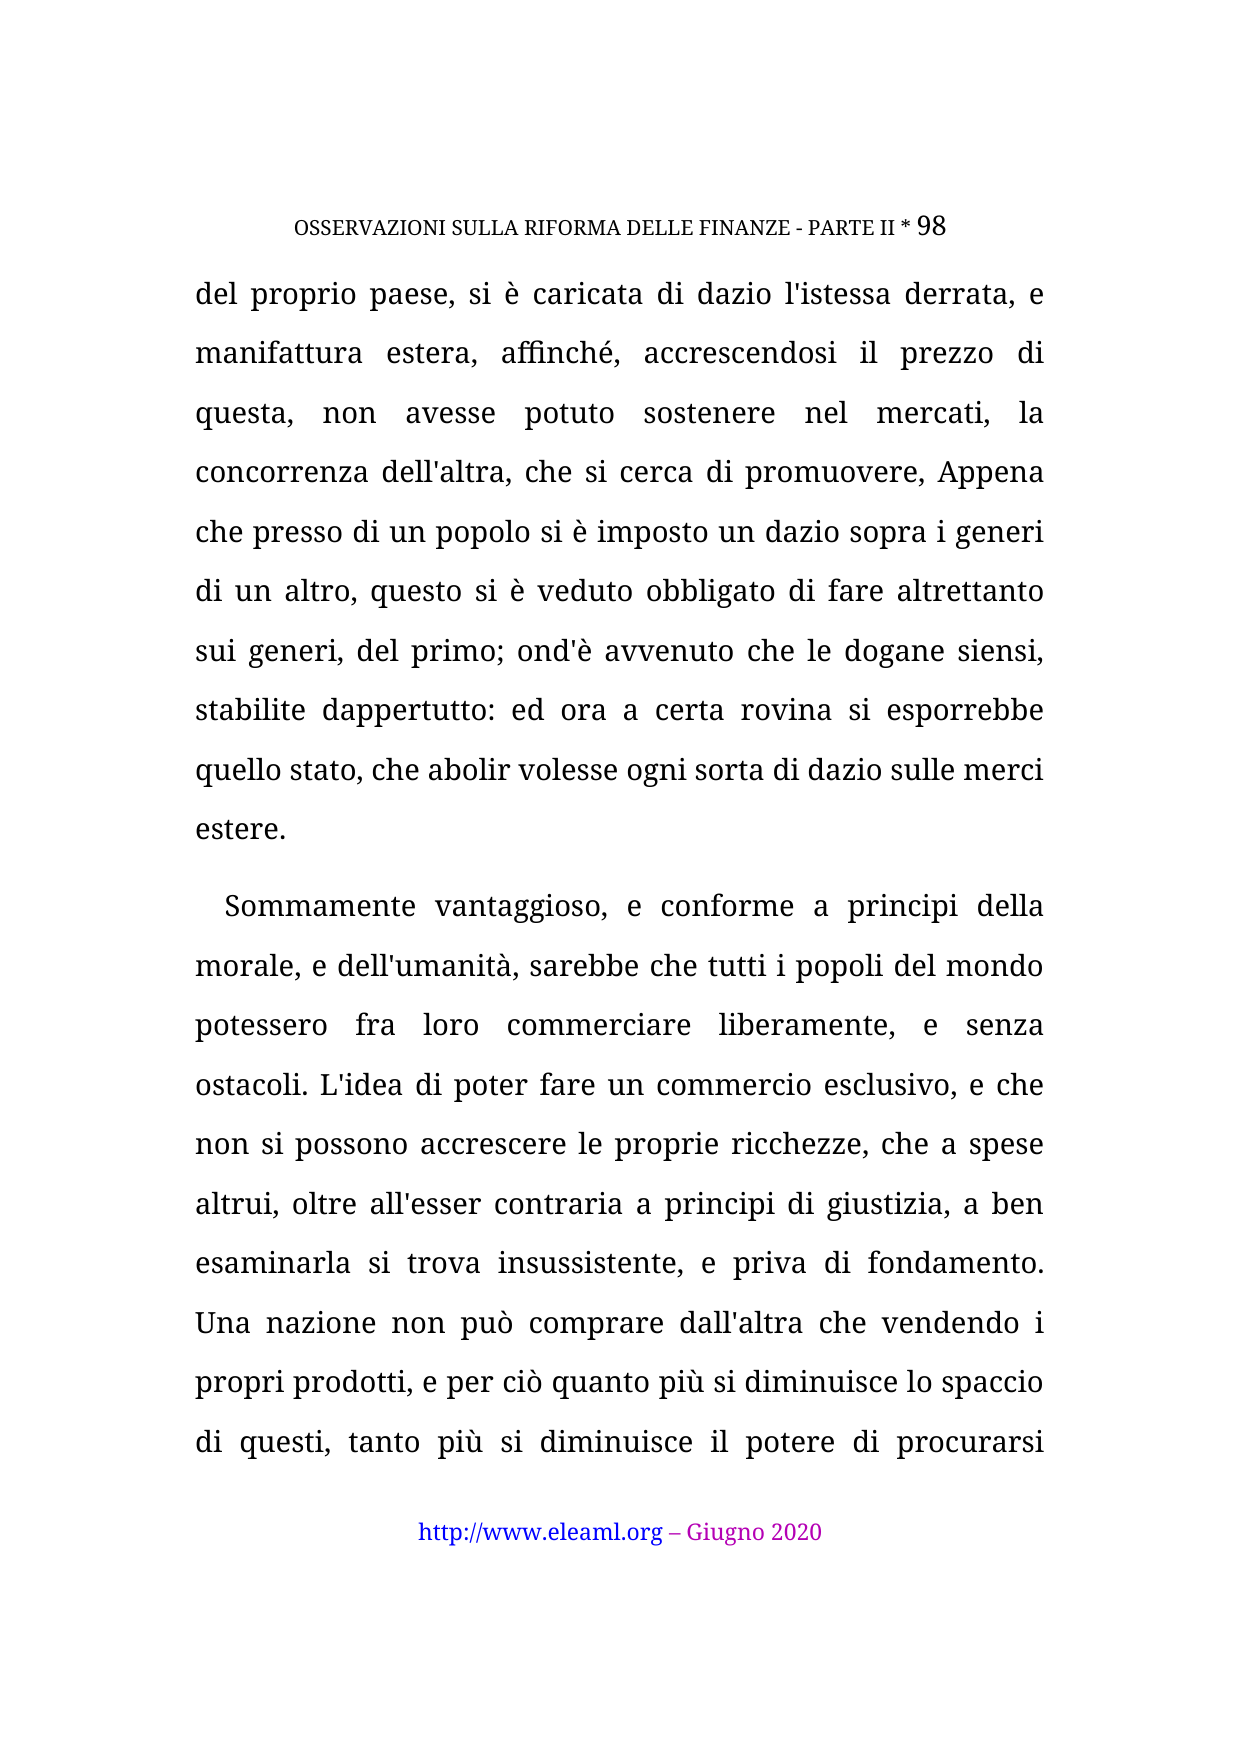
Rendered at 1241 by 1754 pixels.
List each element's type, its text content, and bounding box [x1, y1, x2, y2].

text del proprio paese, si è caricata di dazio l'istessa derrata, e manifattura estera, affinché, accrescendosi il prezzo di questa, non avesse potuto sostenere nel mercati, la concorrenza dell'altra, che si cerca di promuovere, Appena che presso di un popolo si è imposto un dazio sopra i generi di un altro, questo si è veduto obbligato di fare altrettanto sui generi, del primo; ond'è avvenuto che le dogane siensi, stabilite dappertutto: ed ora a certa rovina si esporrebbe quello stato, che abolir volesse ogni sorta di dazio sulle merci estere. [195, 273, 1045, 848]
text Sommamente vantaggioso, e conforme a principi della morale, e dell'umanità, sarebbe che tutti i popoli del mondo potessero fra loro commerciare liberamente, e senza ostacoli. L'idea di poter fare un commercio esclusivo, e che non si possono accrescere le proprie ricchezze, che a spese altrui, oltre all'esser contraria a principi di giustizia, a ben esaminarla si trova insussistente, e priva di fondamento. Una nazione non può comprare dall'altra che vendendo i propri prodotti, e per ciò quanto più si diminuisce lo spaccio di questi, tanto più si diminuisce il potere di procurarsi [195, 886, 1045, 1461]
